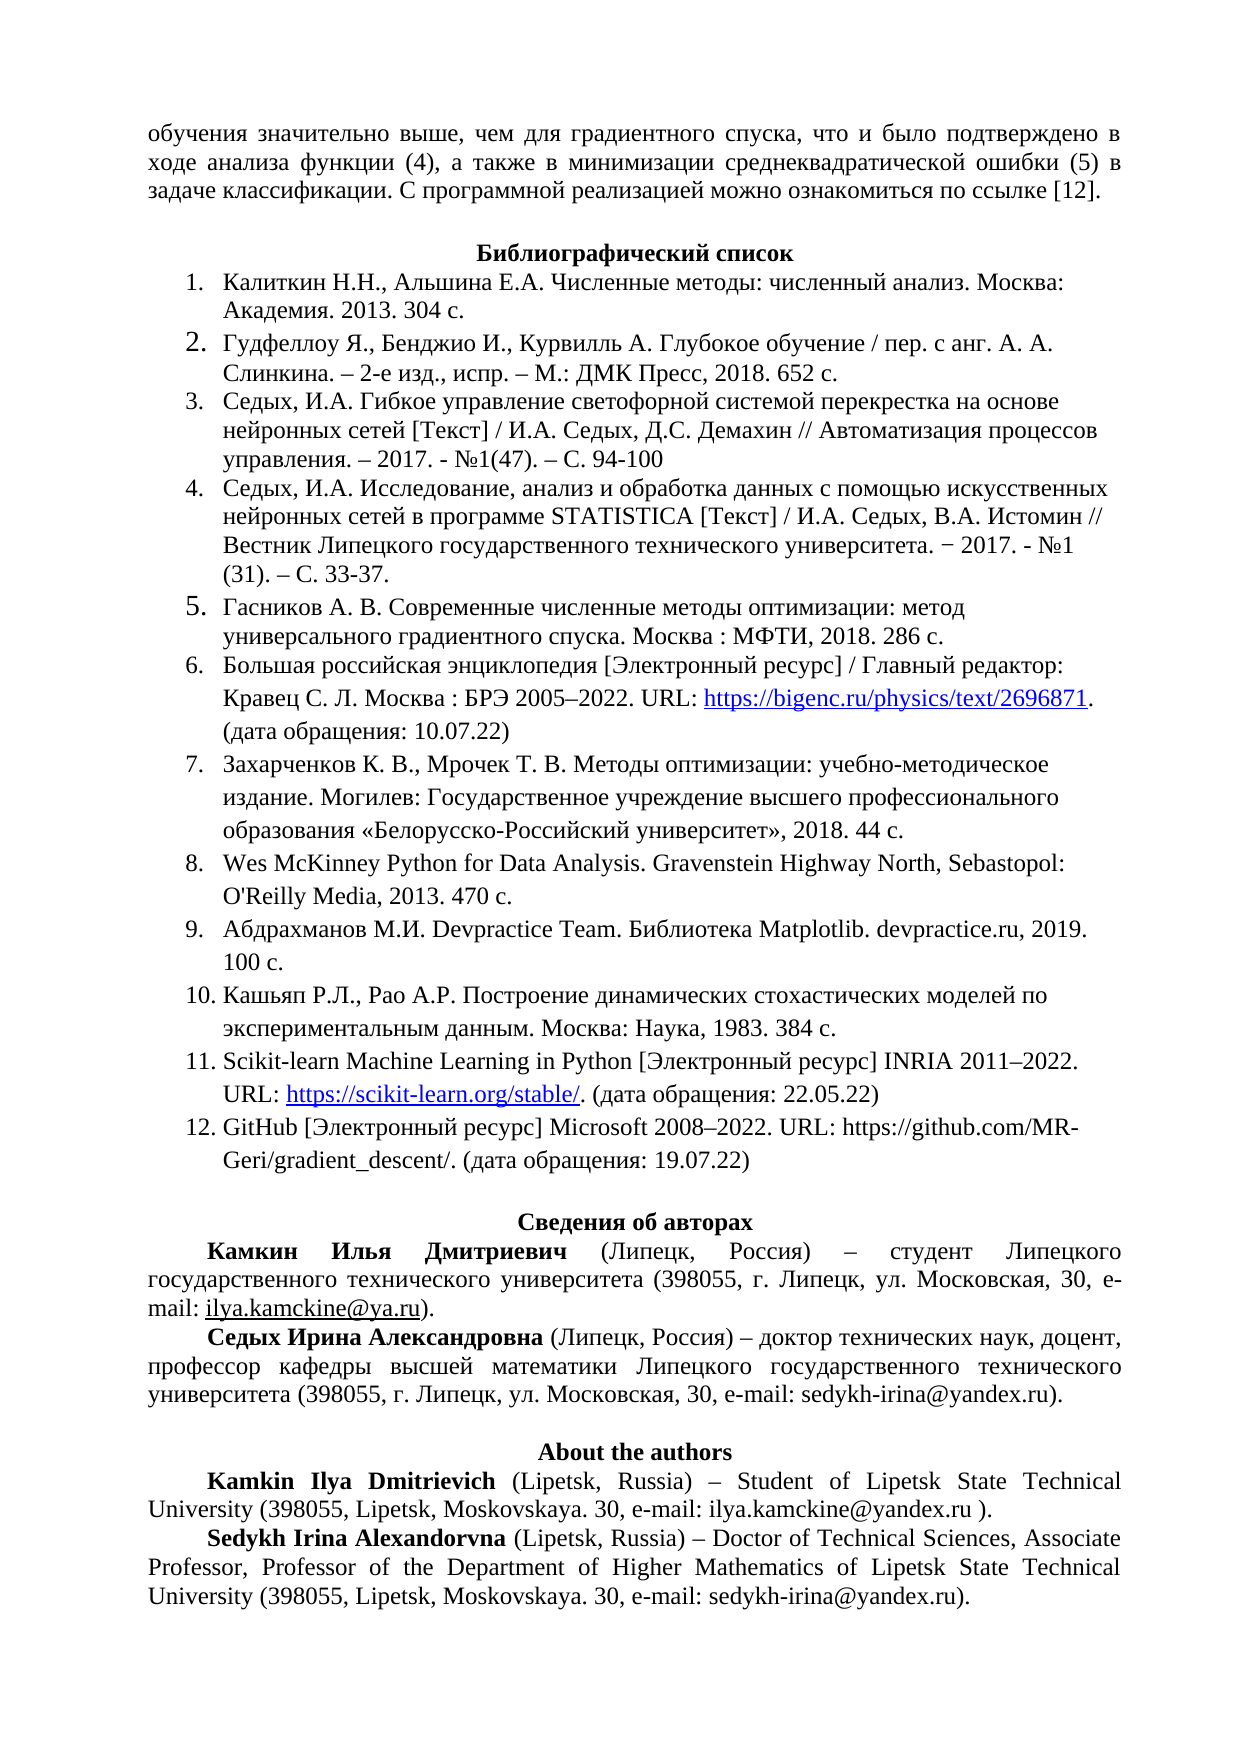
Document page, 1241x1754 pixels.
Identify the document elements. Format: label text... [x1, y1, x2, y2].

list Wes McKinney Python for Data Analysis. Gravenstein Highway North, Sebastopol: O'Reilly Media, 2013. 470 с. [185, 848, 1122, 910]
list Большая российская энциклопедия [Электронный ресурс] / Главный редактор: Кравец С. Л. Москва : БРЭ 2005–2022. URL: https://bigenc.ru/physics/text/2696871. (дата обращения: 10.07.22) [185, 650, 1122, 745]
text Седых Ирина Александровна (Липецк, Россия) – доктор технических наук, доцент, профессор кафедры высшей математики Липецкого государственного технического университета (398055, г. Липецк, ул. Московская, 30, e-mail: sedykh-irina@yandex.ru). [148, 1322, 1122, 1408]
text About the authors [148, 1437, 1122, 1466]
list Гасников А. В. Современные численные методы оптимизации: метод универсального градиентного спуска. Москва : МФТИ, 2018. 286 с. [185, 588, 1122, 650]
subtitle Библиографический список [148, 238, 1122, 267]
list GitHub [Электронный ресурс] Microsoft 2008–2022. URL: https://github.com/MR-Geri/gradient_descent/. (дата обращения: 19.07.22) [185, 1112, 1122, 1174]
text Sedykh Irina Alexandorvna (Lipetsk, Russia) – Doctor of Technical Sciences, Associate Professor, Professor of the Department of Higher Mathematics of Lipetsk State Technical University (398055, Lipetsk, Moskovskaya. 30, e-mail: sedykh-irina@yandex.ru). [148, 1523, 1122, 1609]
text Камкин Илья Дмитриевич (Липецк, Россия) – студент Липецкого государственного технического университета (398055, г. Липецк, ул. Московская, 30, e-mail: ilya.kamckine@ya.ru). [148, 1236, 1122, 1322]
list Калиткин Н.Н., Альшина Е.А. Численные методы: численный анализ. Москва: Академия. 2013. 304 с. [185, 267, 1122, 324]
list Седых, И.А. Гибкое управление светофорной системой перекрестка на основе нейронных сетей [Текст] / И.А. Седых, Д.С. Демахин // Автоматизация процессов управления. – 2017. - №1(47). – С. 94-100 [185, 386, 1122, 473]
list Сведения об авторах [148, 1207, 1122, 1236]
list Кашьяп Р.Л., Рао А.Р. Построение динамических стохастических моделей по экспериментальным данным. Москва: Наука, 1983. 384 с. [185, 980, 1122, 1042]
list Седых, И.А. Исследование, анализ и обработка данных с помощью искусственных нейронных сетей в программе STATISTICA [Текст] / И.А. Седых, В.А. Истомин // Вестник Липецкого государственного технического университета. − 2017. - №1 (31). – С. 33-37. [185, 473, 1122, 588]
list обучения значительно выше, чем для градиентного спуска, что и было подтверждено в ходе анализа функции (4), а также в минимизации среднеквадратической ошибки (5) в задаче классификации. С программной реализацией можно ознакомиться по ссылке [12]. [148, 118, 1122, 204]
list Гудфеллоу Я., Бенджио И., Курвилль А. Глубокое обучение / пер. с анг. А. А. Слинкина. – 2-е изд., испр. – М.: ДМК Пресс, 2018. 652 с. [185, 324, 1122, 386]
list Абдрахманов М.И. Devpractice Team. Библиотека Matplotlib. devpractice.ru, 2019. 100 с. [185, 914, 1122, 976]
list Scikit-learn Machine Learning in Python [Электронный ресурс] INRIA 2011–2022. URL: https://scikit-learn.org/stable/. (дата обращения: 22.05.22) [185, 1046, 1122, 1108]
list Захарченков К. В., Мрочек Т. В. Методы оптимизации: учебно-методическое издание. Могилев: Государственное учреждение высшего профессионального образования «Белорусско-Российский университет», 2018. 44 с. [185, 749, 1122, 844]
text Kamkin Ilya Dmitrievich (Lipetsk, Russia) – Student of Lipetsk State Technical University (398055, Lipetsk, Moskovskaya. 30, e-mail: ilya.kamckine@yandex.ru ). [148, 1466, 1122, 1523]
